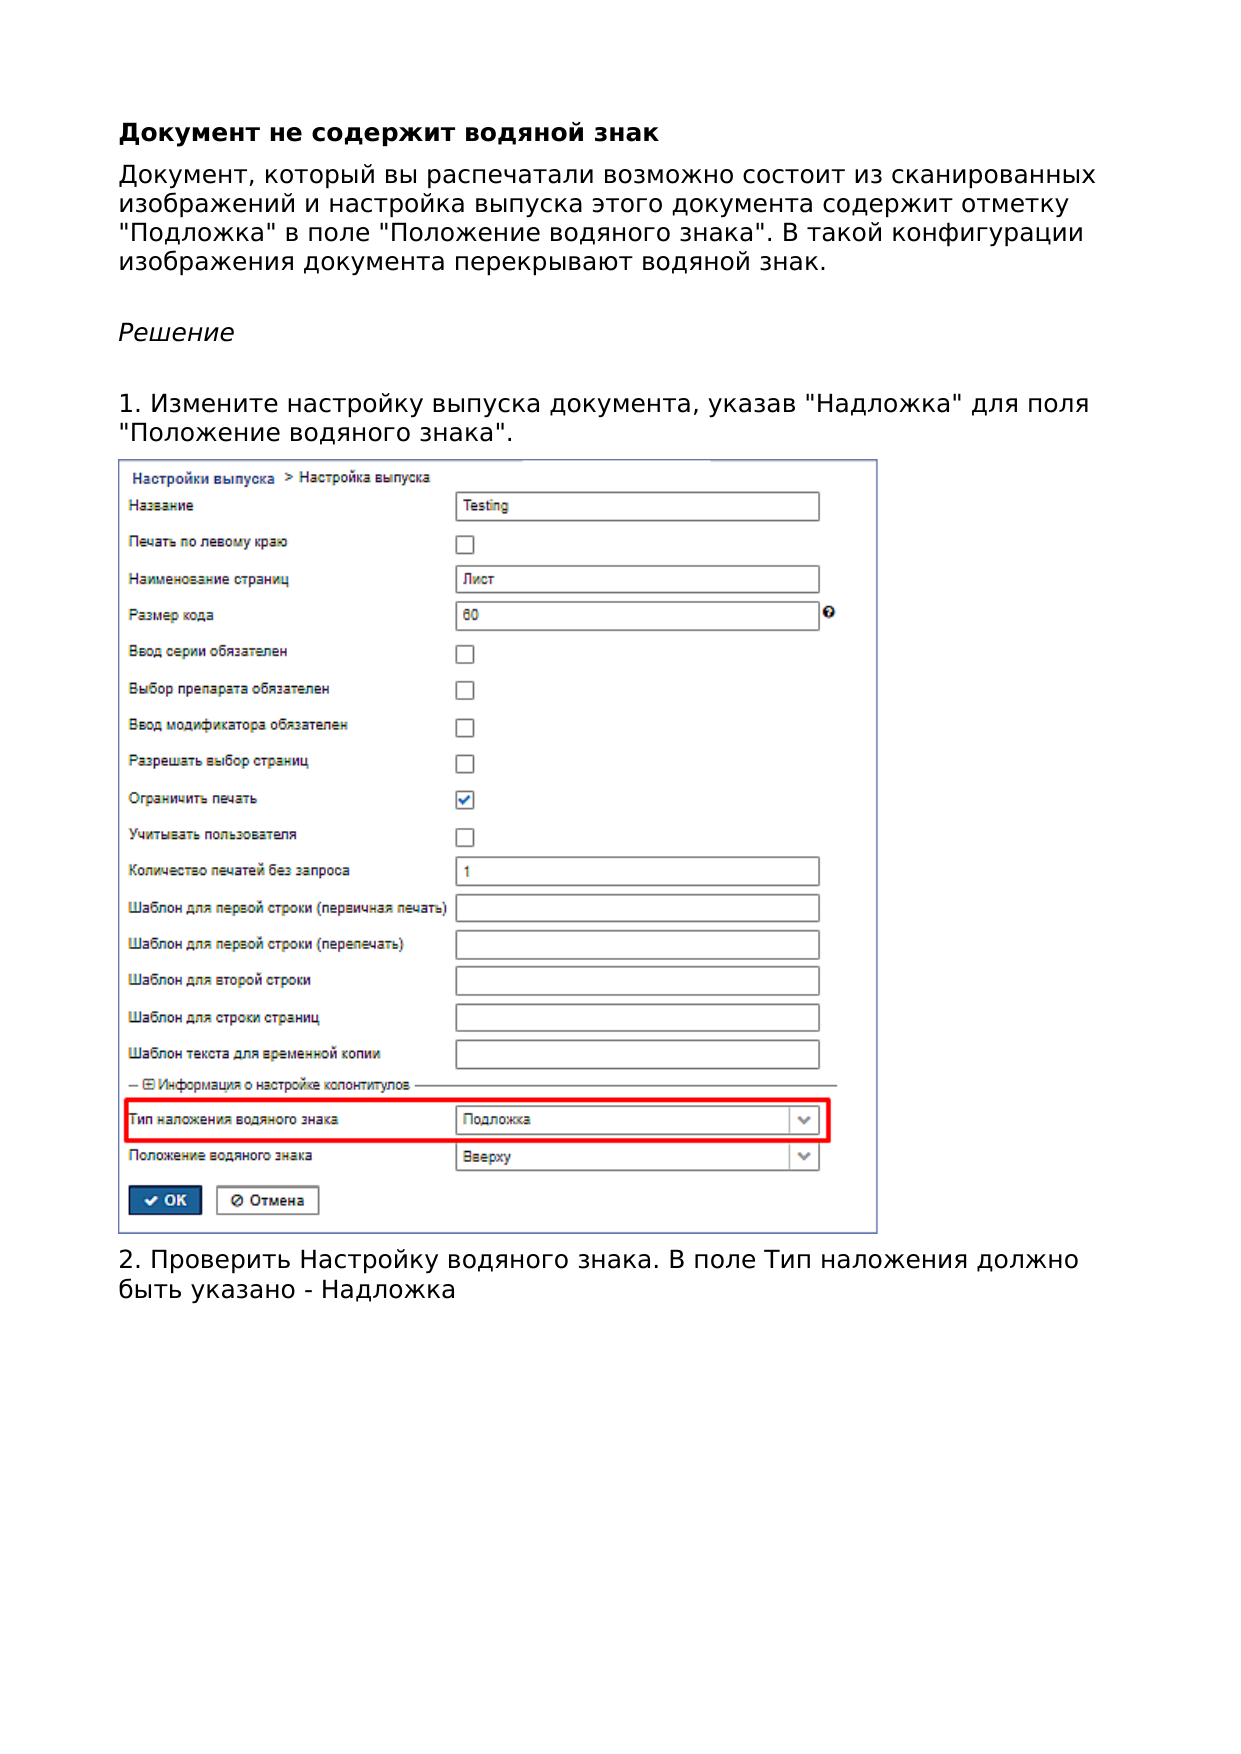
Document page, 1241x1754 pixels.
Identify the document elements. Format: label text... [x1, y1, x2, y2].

text Решение [118, 318, 1122, 376]
subtitle Документ не содержит водяной знак [118, 118, 1122, 147]
text 1. Измените настройку выпуска документа, указав "Надложка" для поля "Положение водяного знака". [118, 389, 1122, 447]
text 2. Проверить Настройку водяного знака. В поле Тип наложения должно быть указано - Надложка [118, 1246, 1122, 1304]
text Документ, который вы распечатали возможно состоит из сканированных изображений и настройка выпуска этого документа содержит отметку "Подложка" в поле "Положение водяного знака". В такой конфигурации изображения документа перекрывают водяной знак. [118, 160, 1122, 306]
picture [118, 459, 878, 1234]
